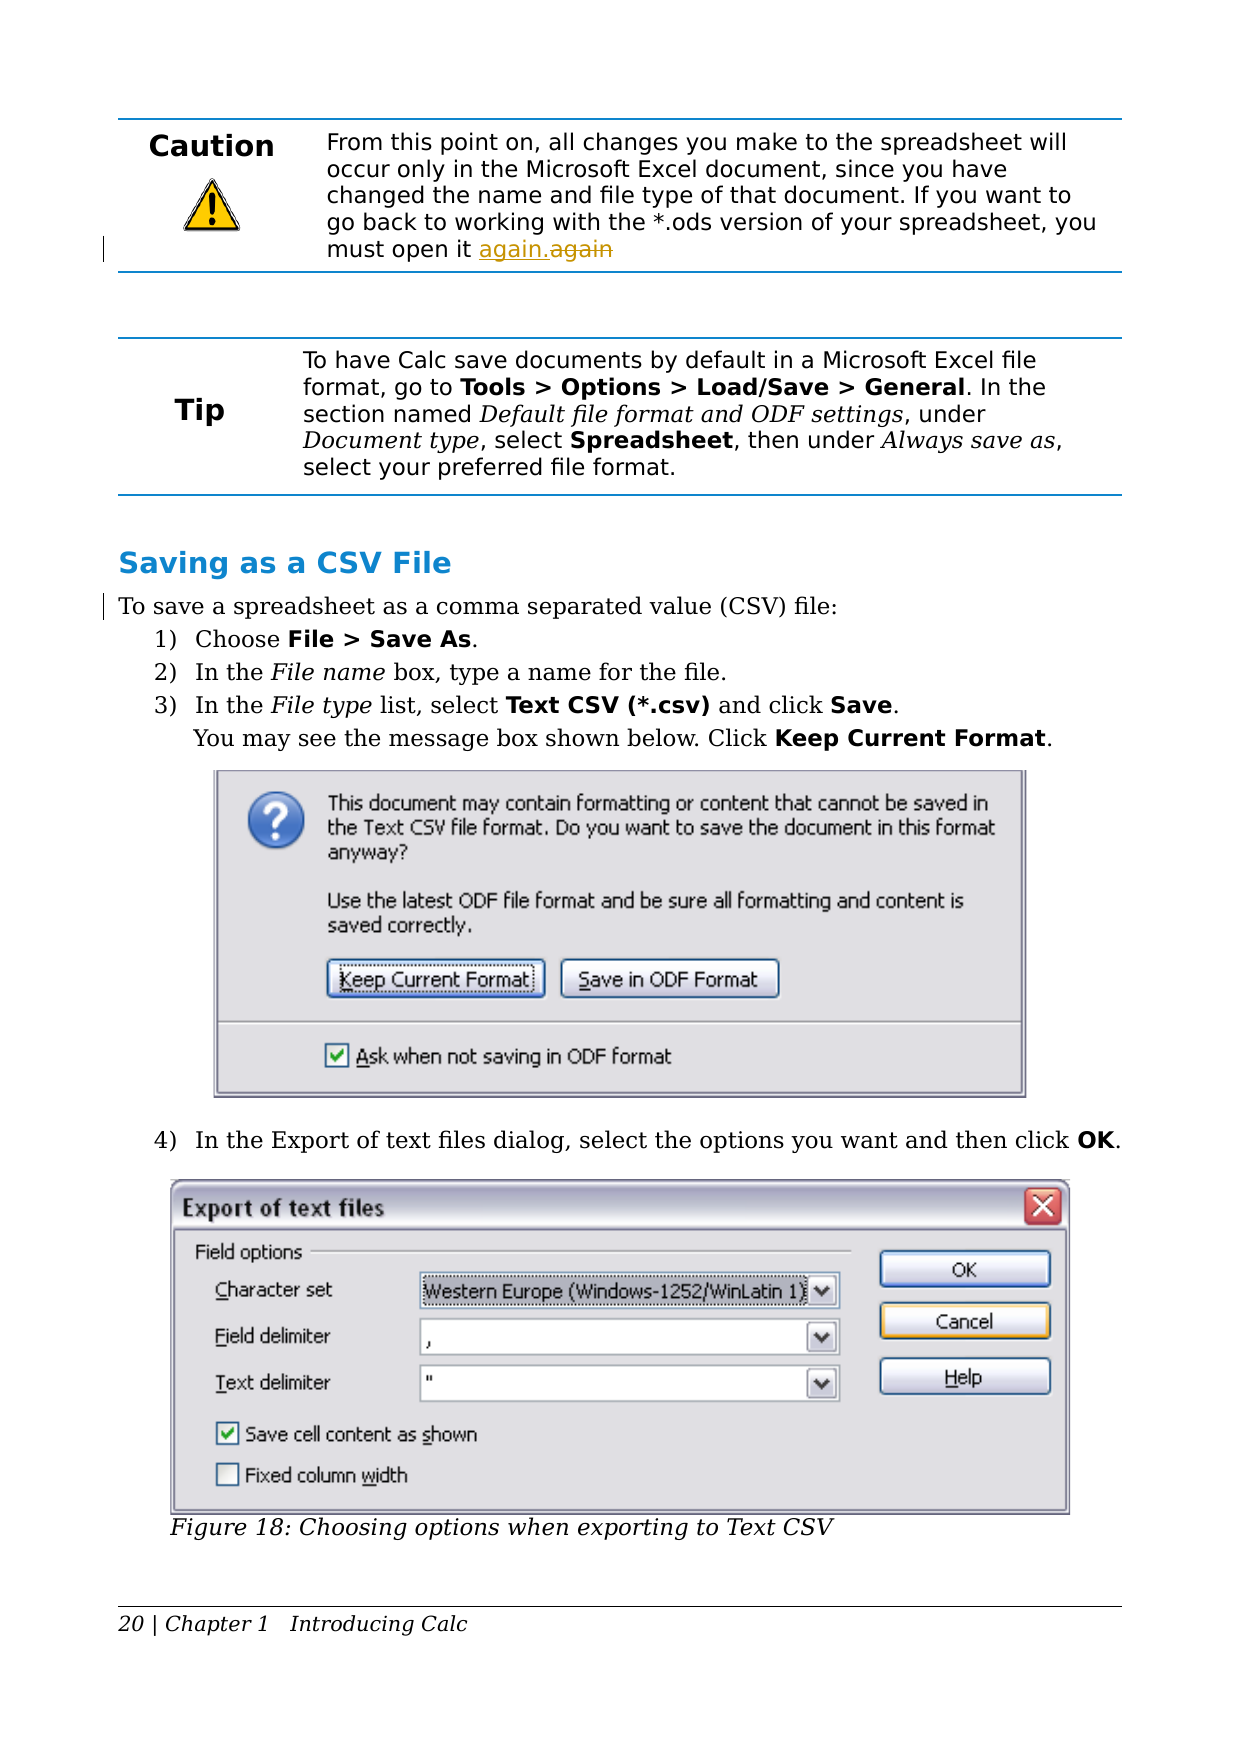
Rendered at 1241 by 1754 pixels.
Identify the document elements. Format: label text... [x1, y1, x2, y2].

picture [170, 1179, 1071, 1515]
table_header Tip [118, 339, 281, 494]
list In the File name box, type a name for the file. [177, 659, 1122, 686]
list You may see the message box shown below. Click Keep Current Format. [193, 725, 1122, 752]
list Choose File > Save As. [177, 626, 1122, 653]
list In the Export of text files dialog, select the options you want and then click OK. [177, 1128, 1122, 1154]
table_header Caution [118, 120, 305, 271]
table_header To have Calc save documents by default in a Microsoft Excel file format, go to Tools > Options > Load/Save > General. In the section named Default file format and ODF settings, under Document type, select Spreadsheet, then under Always save as, select your preferred file format. [281, 339, 1122, 494]
list In the File type list, select Text CSV (*.csv) and click Save. [177, 692, 1122, 719]
subtitle Saving as a CSV File [118, 547, 1122, 581]
table_header From this point on, all changes you make to the spreadsheet will occur only in the Microsoft Excel document, since you have changed the name and file type of that document. If you want to go back to working with the *.ods version of your spreadsheet, you must open it again. [305, 120, 1122, 271]
picture [213, 770, 1027, 1098]
list To save a spreadsheet as a comma separated value (CSV) file: [118, 593, 1122, 620]
picture [179, 174, 244, 235]
text Figure 18: Choosing options when exporting to Text CSV [170, 1515, 1070, 1541]
